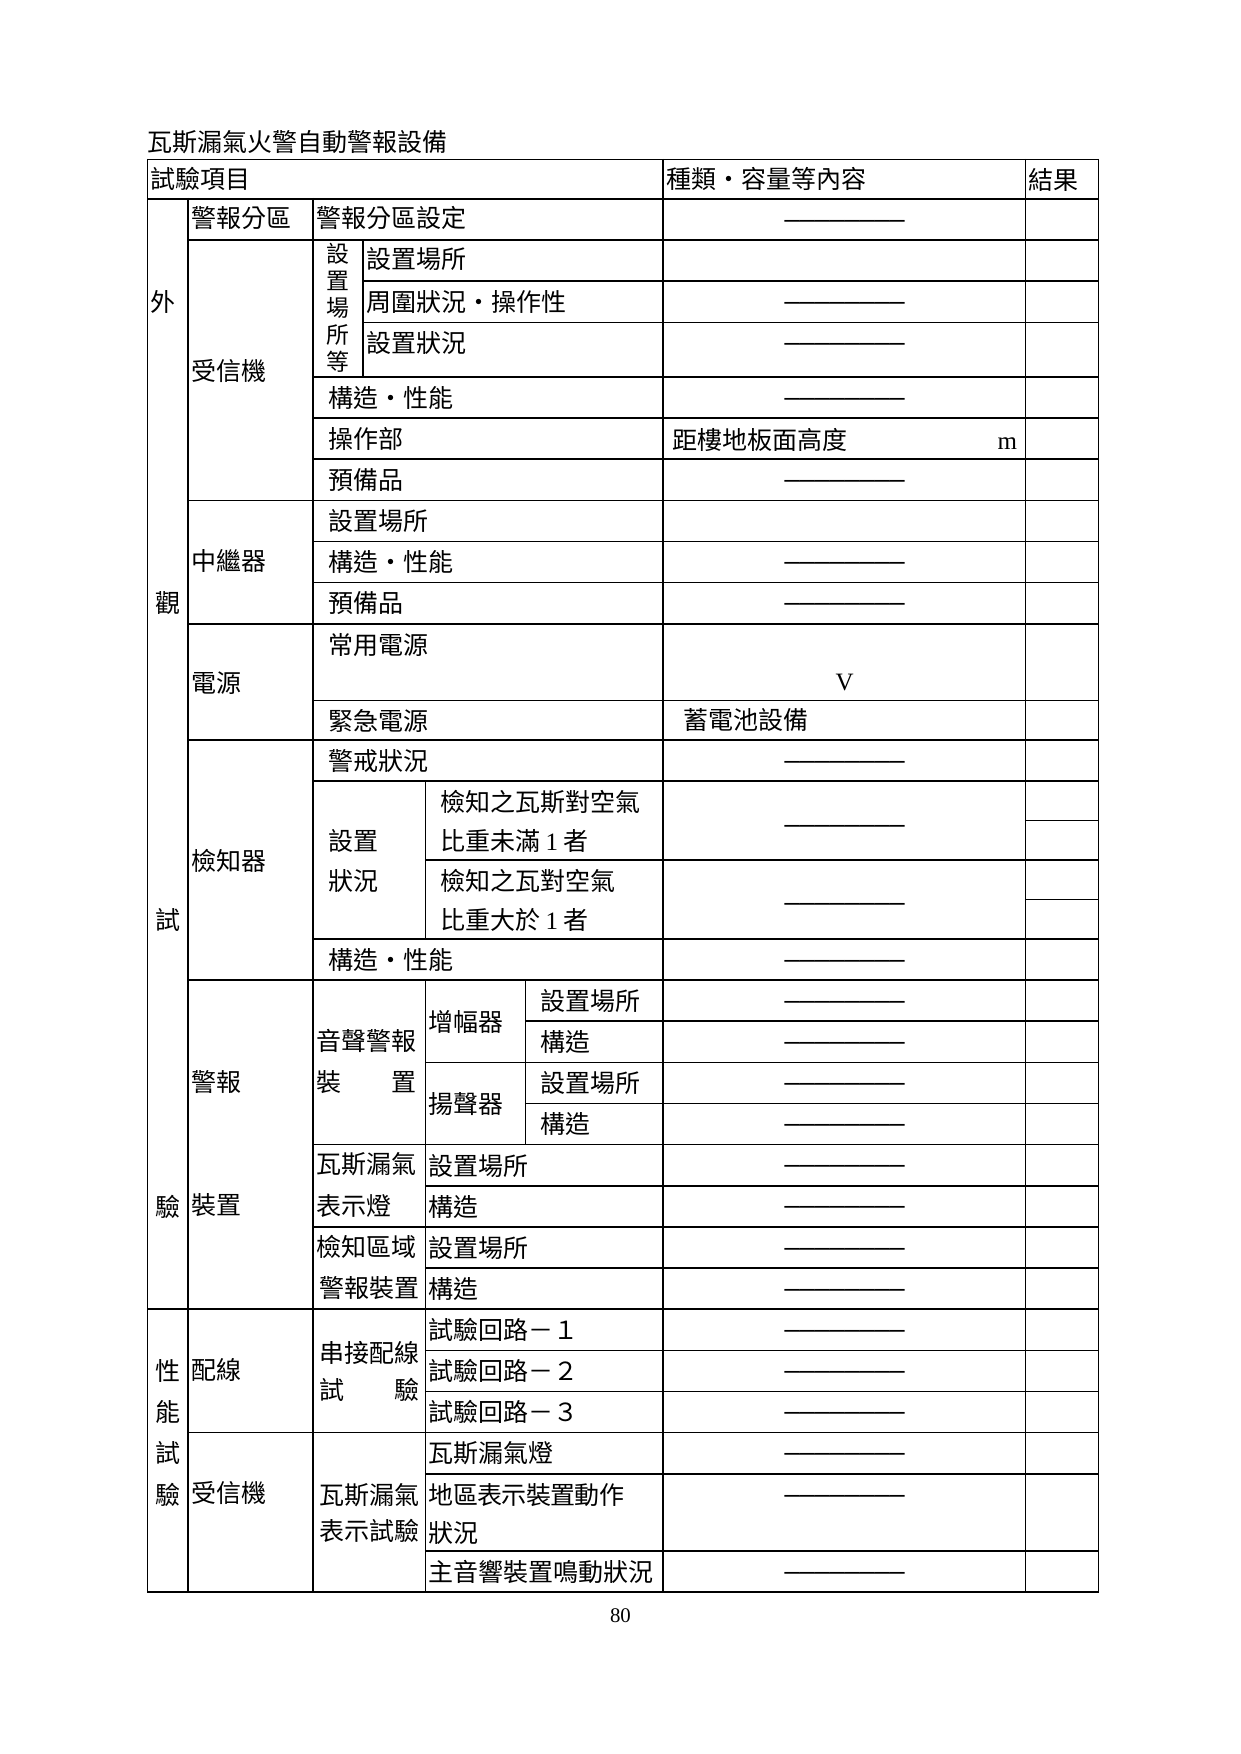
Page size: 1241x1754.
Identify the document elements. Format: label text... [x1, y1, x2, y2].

table_cell ──────── [664, 1552, 1025, 1591]
table_cell [1026, 200, 1098, 239]
table_cell 預備品 [314, 583, 662, 623]
table_cell ──────── [664, 782, 1025, 859]
table_cell 設置 [314, 820, 425, 859]
table_cell [1026, 1104, 1098, 1144]
table_cell [148, 700, 187, 739]
table_cell [189, 981, 312, 1020]
table_cell 蓄電池設備 [664, 701, 1025, 739]
table_cell [1026, 1269, 1098, 1308]
table_cell 裝 置 [314, 1061, 425, 1103]
table_cell 配線 [189, 1350, 312, 1391]
table_cell 中繼器 [189, 541, 312, 582]
table_cell 緊急電源 [314, 701, 662, 739]
table_cell [1026, 378, 1098, 417]
table_cell 構造‧性能 [314, 378, 662, 417]
table_cell ──────── [664, 378, 1025, 417]
table_cell 瓦斯漏氣 表示試驗 [314, 1433, 425, 1591]
table_cell ──────── [664, 1228, 1025, 1267]
table_cell [148, 1144, 187, 1185]
table_cell [1026, 861, 1098, 898]
table_cell 瓦斯漏氣 [314, 1145, 425, 1185]
table_cell 驗 [148, 1473, 187, 1550]
table_cell [1026, 1145, 1098, 1185]
table_cell [1026, 241, 1098, 280]
table_cell [1026, 981, 1098, 1020]
table_cell [1026, 419, 1098, 458]
table_cell 試 [148, 899, 187, 938]
table_cell 試驗回路－２ [426, 1351, 662, 1391]
table_cell [148, 820, 187, 859]
table_cell [1026, 323, 1098, 376]
table_cell 地區表示裝置動作 狀況 [426, 1475, 662, 1550]
table_cell 構造 [426, 1187, 662, 1226]
table_cell [189, 501, 312, 541]
table_cell 外 [148, 280, 187, 321]
table_cell [1026, 1351, 1098, 1391]
table_cell 預備品 [314, 460, 662, 499]
table_cell ──────── [664, 200, 1025, 239]
table_cell [1026, 782, 1098, 819]
table_cell ──────── [664, 1063, 1025, 1103]
table_cell 設置狀況 [364, 323, 662, 376]
table_cell [148, 321, 187, 376]
table_cell [1026, 741, 1098, 780]
table_cell [148, 200, 187, 239]
table_cell 警報分區 [189, 200, 312, 239]
table_cell 設置場所 [426, 1228, 662, 1267]
table_cell 表示燈 [314, 1185, 425, 1226]
table_cell [1026, 821, 1098, 859]
table_cell [148, 938, 187, 979]
table_cell 周圍狀況‧操作性 [364, 282, 662, 321]
table_cell [1026, 542, 1098, 582]
table_cell [189, 1391, 312, 1432]
table_cell 設置場所 [426, 1145, 662, 1185]
table_cell ──────── [664, 861, 1025, 938]
table_cell ──────── [664, 1351, 1025, 1391]
table_cell 電源 [189, 625, 312, 739]
table_cell [664, 241, 1025, 280]
table_cell 設置場所等 [314, 241, 362, 376]
table_cell 距樓地板面高度 m [664, 419, 1025, 458]
table_cell [189, 1020, 312, 1061]
table_cell V [664, 625, 1025, 699]
table_cell [189, 582, 312, 623]
table_cell [1026, 625, 1098, 699]
table_cell [189, 1267, 312, 1308]
table_cell [1026, 583, 1098, 623]
table_header 試驗項目 [148, 160, 662, 198]
table_cell 瓦斯漏氣燈 [426, 1433, 662, 1473]
table_cell [1026, 900, 1098, 938]
table_cell [1026, 1552, 1098, 1591]
table_cell 試驗回路－１ [426, 1310, 662, 1349]
table_cell ──────── [664, 1475, 1025, 1550]
table_cell 主音響裝置鳴動狀況 [426, 1552, 662, 1591]
table_cell [1026, 1228, 1098, 1267]
table_cell [148, 1267, 187, 1308]
table_cell [1026, 1433, 1098, 1473]
table_cell [1026, 460, 1098, 499]
table_cell 構造 [426, 1269, 662, 1308]
table_cell 增幅器 [426, 981, 525, 1061]
table_cell [314, 1103, 425, 1144]
table_cell [189, 1103, 312, 1144]
table_cell [1026, 940, 1098, 979]
table_cell ──────── [664, 282, 1025, 321]
table_cell ──────── [664, 1145, 1025, 1185]
table_cell 常用電源 [314, 625, 662, 699]
table_cell 揚聲器 [426, 1063, 525, 1144]
table_cell [148, 458, 187, 499]
table_cell 設置場所 [314, 501, 662, 541]
table_cell 檢知之瓦斯對空氣 [426, 782, 662, 819]
table_cell 試 [148, 1432, 187, 1473]
table_cell ──────── [664, 542, 1025, 582]
table_cell [1026, 1022, 1098, 1061]
table_cell 試驗回路－３ [426, 1392, 662, 1432]
table_cell 裝置 [189, 1185, 312, 1226]
table_cell [1026, 1475, 1098, 1550]
table_cell 設置場所 [526, 981, 662, 1020]
table_cell [189, 1433, 312, 1473]
table_cell [1026, 1310, 1098, 1349]
table_cell [148, 1550, 187, 1591]
table_cell 警報裝置 [314, 1267, 425, 1308]
table_cell [148, 1061, 187, 1103]
table_cell 比重大於1者 [426, 899, 662, 938]
table_cell [314, 782, 425, 819]
table_cell [148, 739, 187, 780]
table_cell ──────── [664, 460, 1025, 499]
table_cell 驗 [148, 1185, 187, 1226]
table_cell ──────── [664, 1104, 1025, 1144]
table_cell 檢知之瓦對空氣 [426, 861, 662, 898]
table_cell 狀況 [314, 859, 425, 898]
table_cell ──────── [664, 1310, 1025, 1349]
table_cell [148, 623, 187, 699]
table_cell ──────── [664, 981, 1025, 1020]
table_cell [314, 981, 425, 1020]
table_cell 受信機 [189, 1473, 312, 1550]
table_cell 警戒狀況 [314, 741, 662, 780]
table_cell [1026, 501, 1098, 541]
table_cell ──────── [664, 583, 1025, 623]
table_cell 構造‧性能 [314, 940, 662, 979]
table_header 結果 [1026, 160, 1098, 198]
table_cell ──────── [664, 1187, 1025, 1226]
table_cell 設置場所 [364, 241, 662, 280]
table_cell 設置場所 [526, 1063, 662, 1103]
table_cell [148, 780, 187, 819]
table_cell [189, 1144, 312, 1185]
table_cell 構造‧性能 [314, 542, 662, 582]
table_cell ──────── [664, 1269, 1025, 1308]
table_cell 觀 [148, 582, 187, 623]
table_cell 構造 [526, 1022, 662, 1061]
table_cell ──────── [664, 1392, 1025, 1432]
table_cell [1026, 1063, 1098, 1103]
table_cell [148, 239, 187, 280]
table_cell [1026, 1392, 1098, 1432]
table_cell [148, 979, 187, 1020]
table_cell [189, 1550, 312, 1591]
table_cell [148, 376, 187, 417]
table_cell [664, 501, 1025, 541]
table_cell [148, 1226, 187, 1267]
table_cell [148, 1020, 187, 1061]
table_cell 檢知區域 [314, 1228, 425, 1267]
table_cell 能 [148, 1391, 187, 1432]
table_cell 性 [148, 1350, 187, 1391]
table_cell [148, 859, 187, 898]
table_cell [1026, 701, 1098, 739]
table_cell 比重未滿1者 [426, 820, 662, 859]
table_cell [148, 541, 187, 582]
table_cell [189, 1226, 312, 1267]
table_cell 受信機 [189, 241, 312, 499]
table_cell ──────── [664, 940, 1025, 979]
table_cell [148, 1103, 187, 1144]
table_cell [1026, 1187, 1098, 1226]
table_cell ──────── [664, 1433, 1025, 1473]
table_header 種類‧容量等內容 [664, 160, 1025, 198]
table_cell 構造 [526, 1104, 662, 1144]
table_cell [1026, 282, 1098, 321]
text 瓦斯漏氣火警自動警報設備 [148, 123, 1092, 159]
table_cell 串接配線 試 驗 [314, 1310, 425, 1432]
table_cell 警報 [189, 1061, 312, 1103]
table_cell 警報分區設定 [314, 200, 662, 239]
table_cell [148, 500, 187, 541]
table_cell ──────── [664, 323, 1025, 376]
table_cell 操作部 [314, 419, 662, 458]
table_cell [314, 899, 425, 938]
table_cell ──────── [664, 1022, 1025, 1061]
table_cell 檢知器 [189, 741, 312, 979]
table_cell [148, 417, 187, 458]
table_cell ──────── [664, 741, 1025, 780]
table_cell [189, 1310, 312, 1349]
table_cell [148, 1310, 187, 1349]
table_cell 音聲警報 [314, 1020, 425, 1061]
